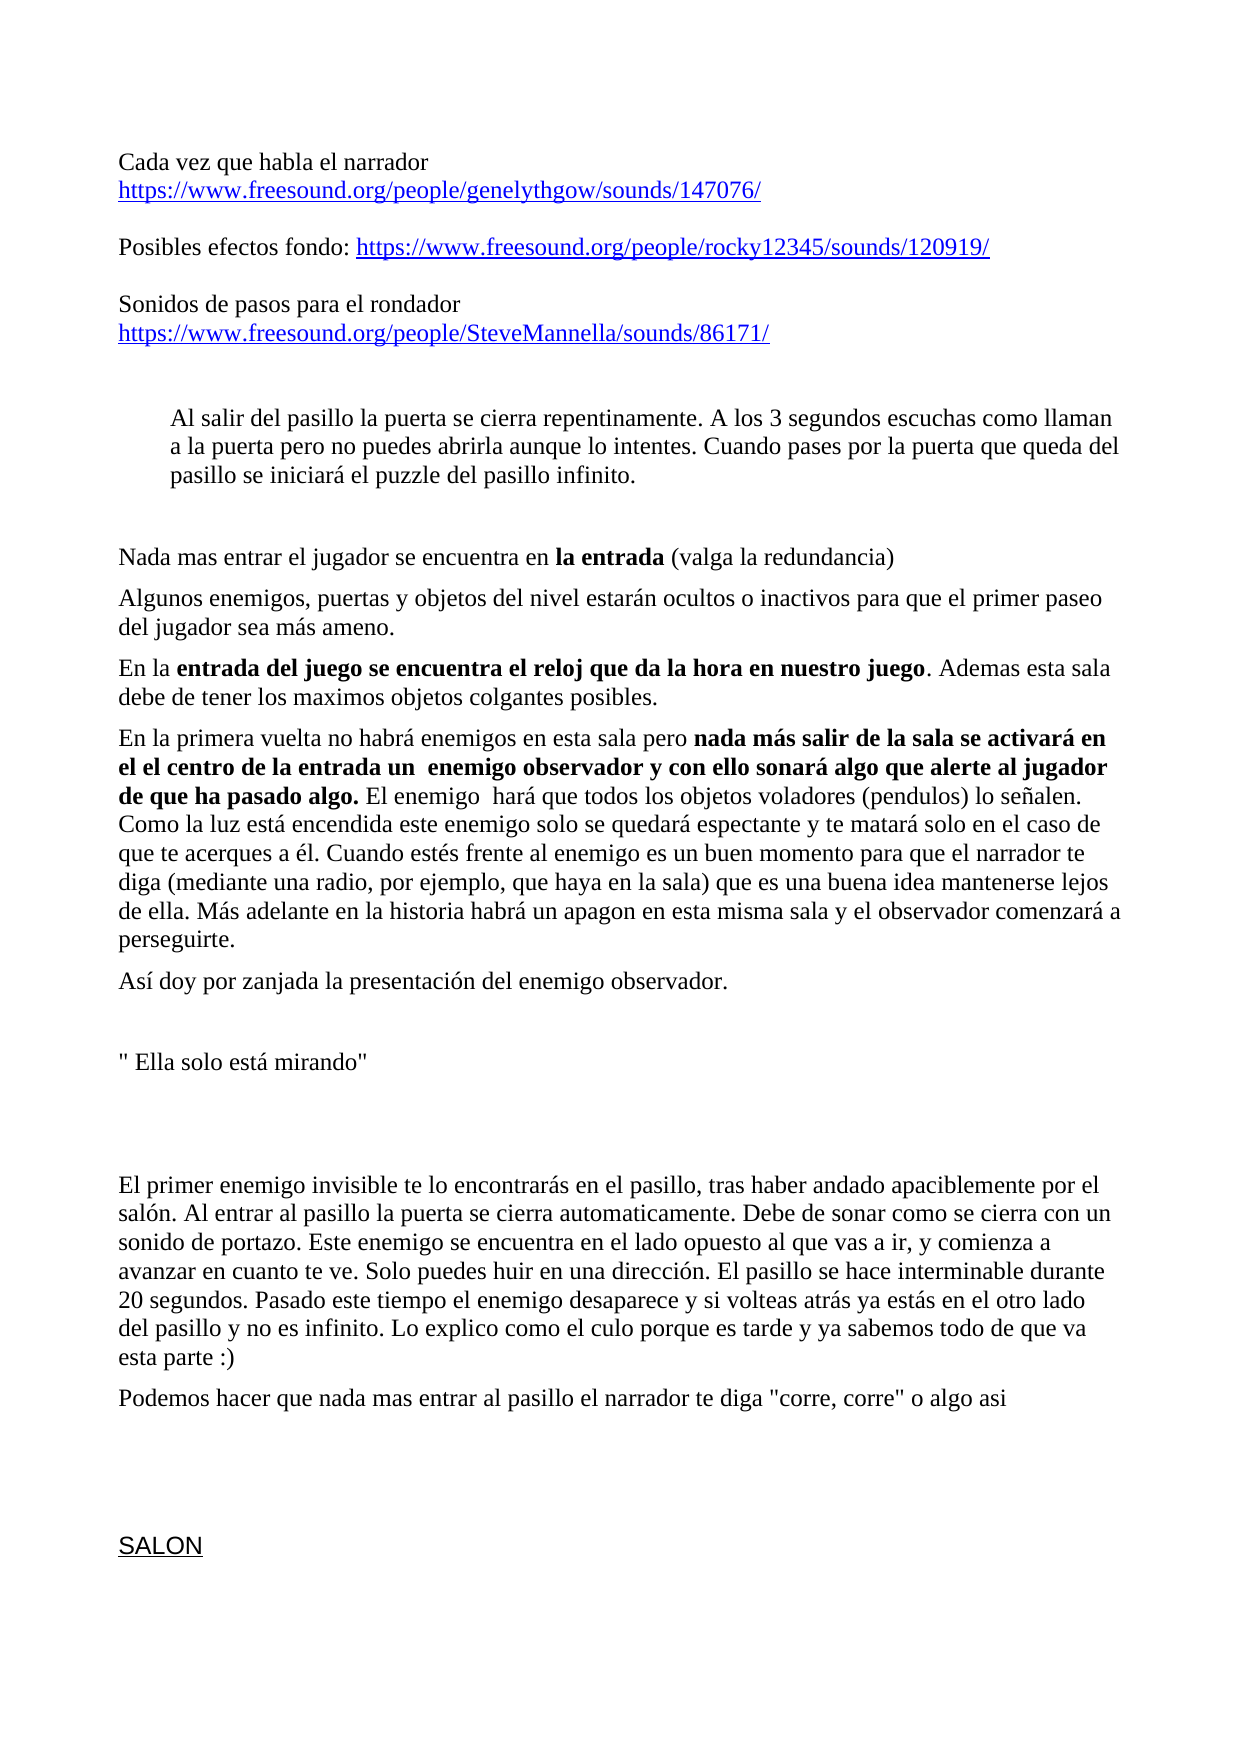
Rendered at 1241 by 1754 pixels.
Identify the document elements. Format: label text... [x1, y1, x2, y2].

text " Ella solo está mirando" [118, 1047, 1122, 1076]
text Posibles efectos fondo: https://www.freesound.org/people/rocky12345/sounds/120919/ [118, 232, 1122, 261]
text En la entrada del juego se encuentra el reloj que da la hora en nuestro juego. Ademas esta sala debe de tener los maximos objetos colgantes posibles. [118, 653, 1122, 711]
text https://www.freesound.org/people/genelythgow/sounds/147076/ [118, 176, 1122, 204]
text El primer enemigo invisible te lo encontrarás en el pasillo, tras haber andado apaciblemente por el salón. Al entrar al pasillo la puerta se cierra automaticamente. Debe de sonar como se cierra con un sonido de portazo. Este enemigo se encuentra en el lado opuesto al que vas a ir, y comienza a avanzar en cuanto te ve. Solo puedes huir en una dirección. El pasillo se hace interminable durante 20 segundos. Pasado este tiempo el enemigo desaparece y si volteas atrás ya estás en el otro lado del pasillo y no es infinito. Lo explico como el culo porque es tarde y ya sabemos todo de que va esta parte :) [118, 1170, 1122, 1371]
text SALON [118, 1531, 1122, 1559]
text Sonidos de pasos para el rondador [118, 289, 1122, 318]
text Podemos hacer que nada mas entrar al pasillo el narrador te diga "corre, corre" o algo asi [118, 1383, 1122, 1412]
text Algunos enemigos, puertas y objetos del nivel estarán ocultos o inactivos para que el primer paseo del jugador sea más ameno. [118, 583, 1122, 641]
text Nada mas entrar el jugador se encuentra en la entrada (valga la redundancia) [118, 542, 1122, 571]
text Así doy por zanjada la presentación del enemigo observador. [118, 966, 1122, 994]
text Cada vez que habla el narrador [118, 147, 1122, 176]
text En la primera vuelta no habrá enemigos en esta sala pero nada más salir de la sala se activará en el el centro de la entrada un enemigo observador y con ello sonará algo que alerte al jugador de que ha pasado algo. El enemigo hará que todos los objetos voladores (pendulos) lo señalen. Como la luz está encendida este enemigo solo se quedará espectante y te matará solo en el caso de que te acerques a él. Cuando estés frente al enemigo es un buen momento para que el narrador te diga (mediante una radio, por ejemplo, que haya en la sala) que es una buena idea mantenerse lejos de ella. Más adelante en la historia habrá un apagon en esta misma sala y el observador comenzará a perseguirte. [118, 723, 1122, 953]
text https://www.freesound.org/people/SteveMannella/sounds/86171/ [118, 318, 1122, 347]
text Al salir del pasillo la puerta se cierra repentinamente. A los 3 segundos escuchas como llaman a la puerta pero no puedes abrirla aunque lo intentes. Cuando pases por la puerta que queda del pasillo se iniciará el puzzle del pasillo infinito. [170, 403, 1122, 489]
